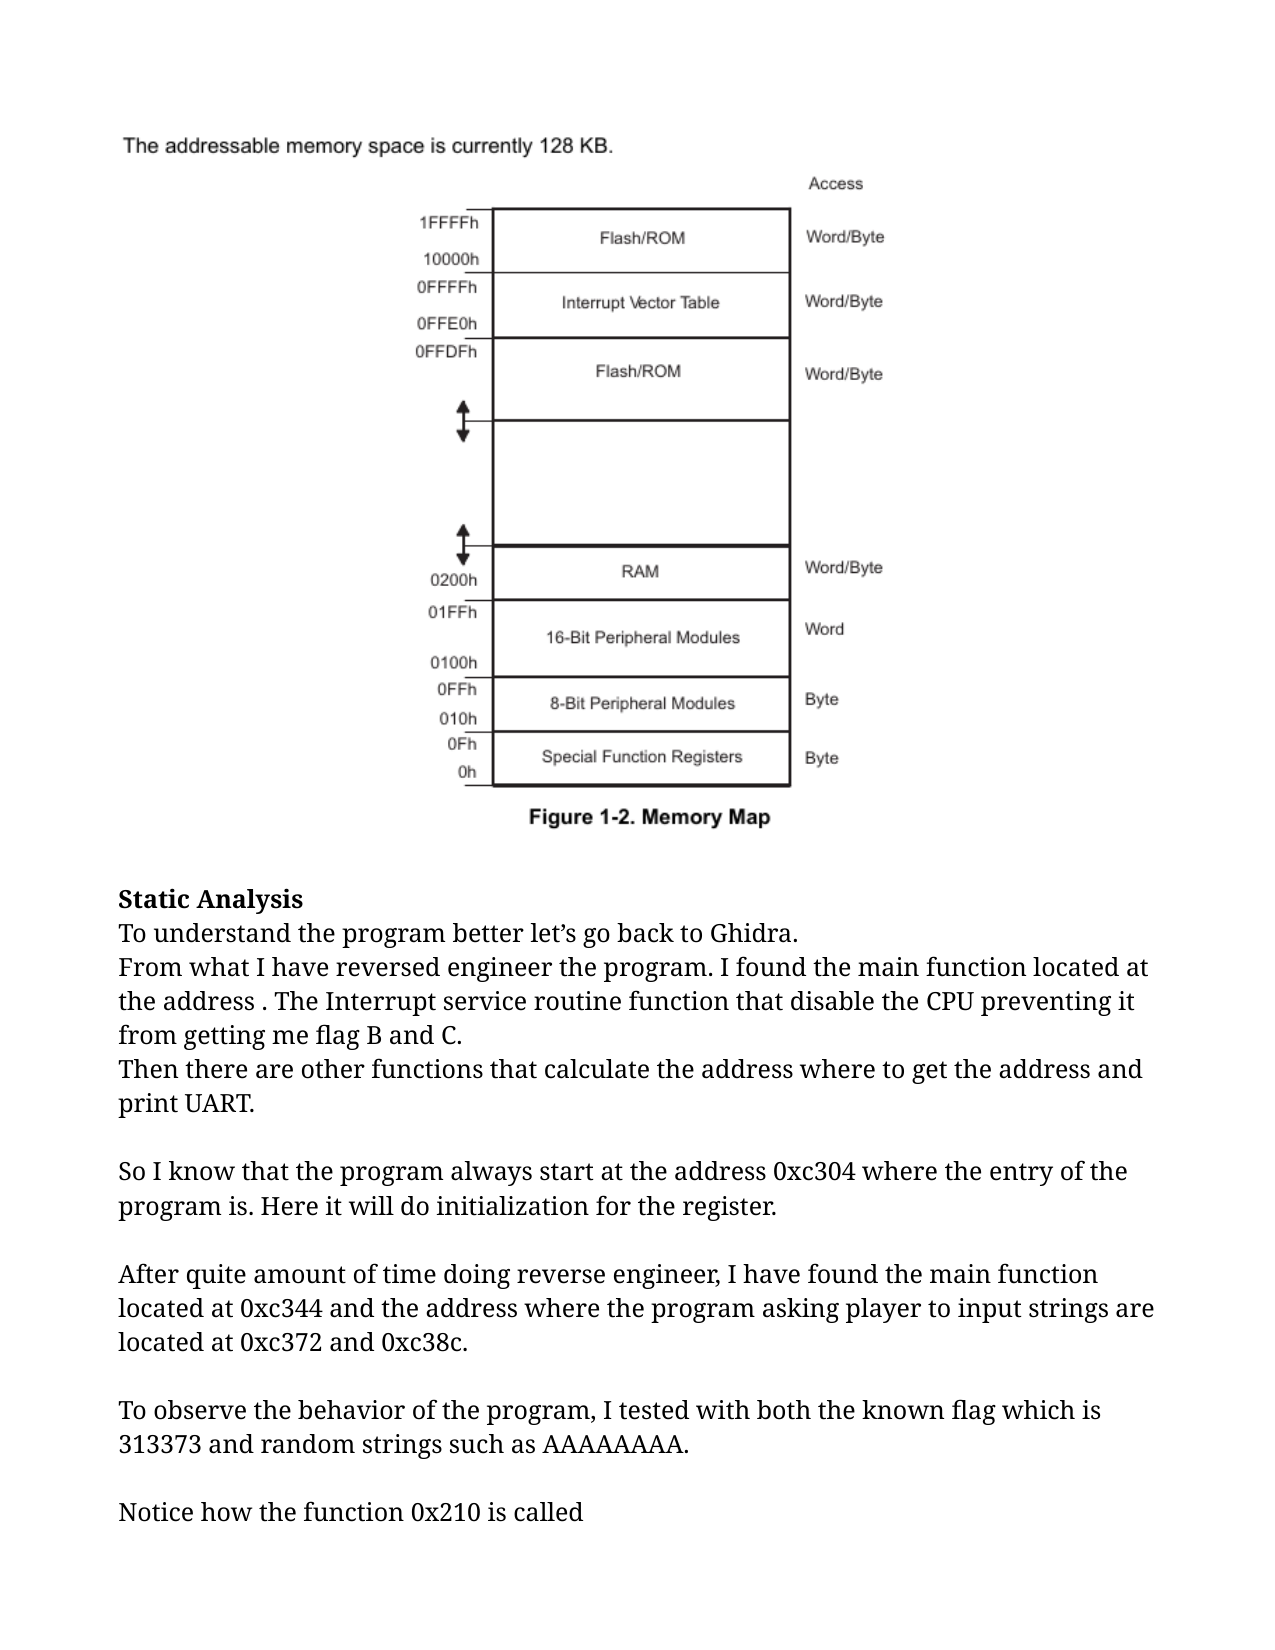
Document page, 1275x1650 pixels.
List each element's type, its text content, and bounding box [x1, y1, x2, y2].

text After quite amount of time doing reverse engineer, I have found the main function located at 0xc344 and the address where the program asking player to input strings are located at 0xc372 and 0xc38c. [118, 1256, 1157, 1358]
text From what I have reversed engineer the program. I found the main function located at the address . The Interrupt service routine function that disable the CPU preventing it from getting me flag B and C. [118, 950, 1157, 1052]
text So I know that the program always start at the address 0xc304 where the entry of the program is. Here it will do initialization for the register. [118, 1154, 1157, 1222]
text Then there are other functions that calculate the address where to get the address and print UART. [118, 1052, 1157, 1120]
text To understand the program better let’s go back to Ghidra. [118, 916, 1157, 950]
picture [118, 118, 1157, 848]
text Notice how the function 0x210 is called [118, 1495, 1157, 1529]
text To observe the behavior of the program, I tested with both the known flag which is 313373 and random strings such as AAAAAAAA. [118, 1392, 1157, 1461]
text Static Analysis [118, 882, 1157, 916]
